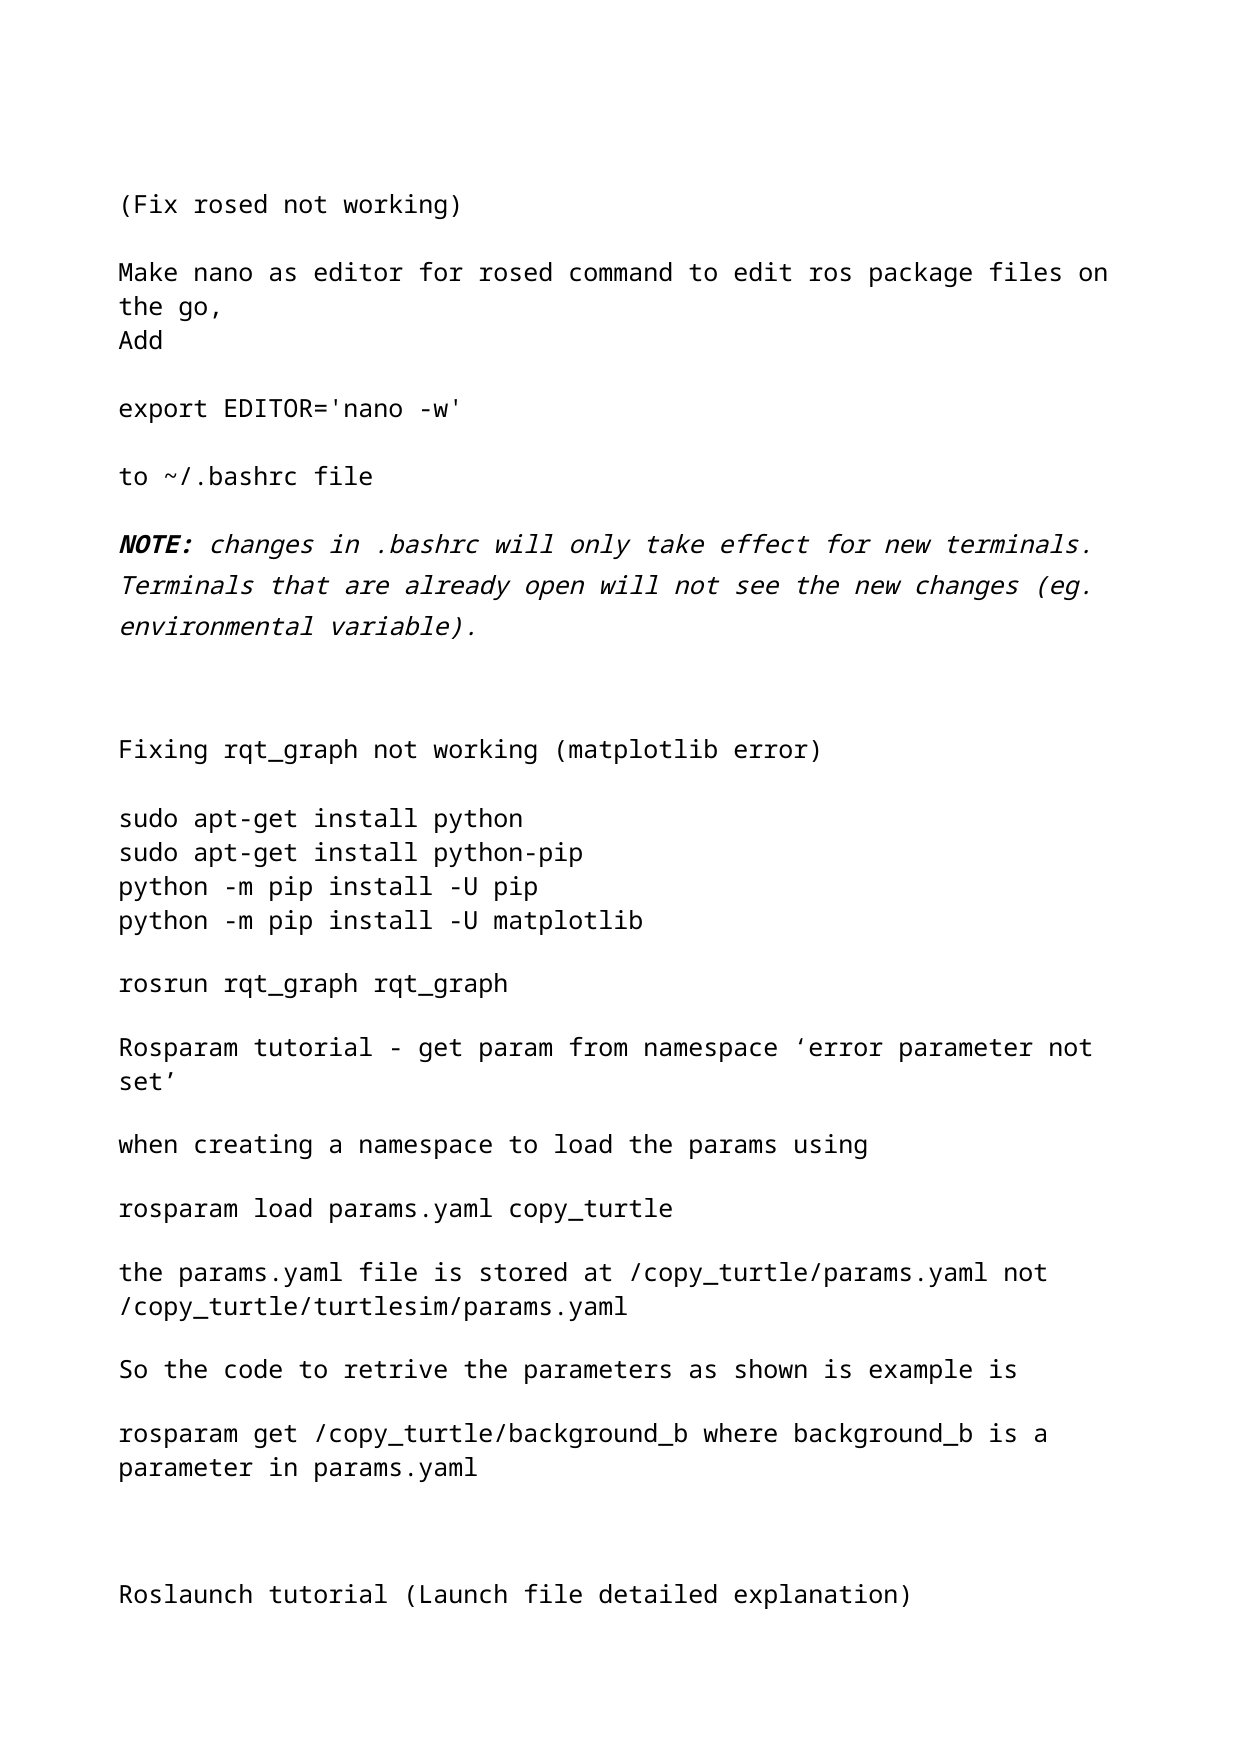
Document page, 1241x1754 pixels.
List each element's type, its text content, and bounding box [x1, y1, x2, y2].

text rosparam get /copy_turtle/background_b where background_b is a parameter in params.yaml [118, 1415, 1122, 1483]
text sudo apt-get install python [118, 800, 1122, 834]
text Roslaunch tutorial (Launch file detailed explanation) [118, 1576, 1122, 1611]
text Rosparam tutorial - get param from namespace ‘error parameter not set’ [118, 1029, 1122, 1098]
text Make nano as editor for rosed command to edit ros package files on the go, [118, 254, 1122, 322]
text to ~/.bashrc file [118, 459, 1122, 493]
text So the code to retrive the parameters as shown is example is [118, 1352, 1122, 1386]
text rosparam load params.yaml copy_turtle [118, 1191, 1122, 1225]
text sudo apt-get install python-pip [118, 834, 1122, 868]
text (Fix rosed not working) [118, 186, 1122, 220]
text Fixing rqt_graph not working (matplotlib error) [118, 732, 1122, 766]
text rosrun rqt_graph rqt_graph [118, 966, 1122, 1000]
text python -m pip install -U pip [118, 868, 1122, 902]
text NOTE: changes in .bashrc will only take effect for new terminals. Terminals that are already open will not see the new changes (eg. environmental variable). [118, 527, 1122, 643]
text export EDITOR='nano -w' [118, 391, 1122, 425]
text the params.yaml file is stored at /copy_turtle/params.yaml not /copy_turtle/turtlesim/params.yaml [118, 1254, 1122, 1322]
text python -m pip install -U matplotlib [118, 902, 1122, 936]
text Add [118, 322, 1122, 357]
text when creating a namespace to load the params using [118, 1127, 1122, 1161]
